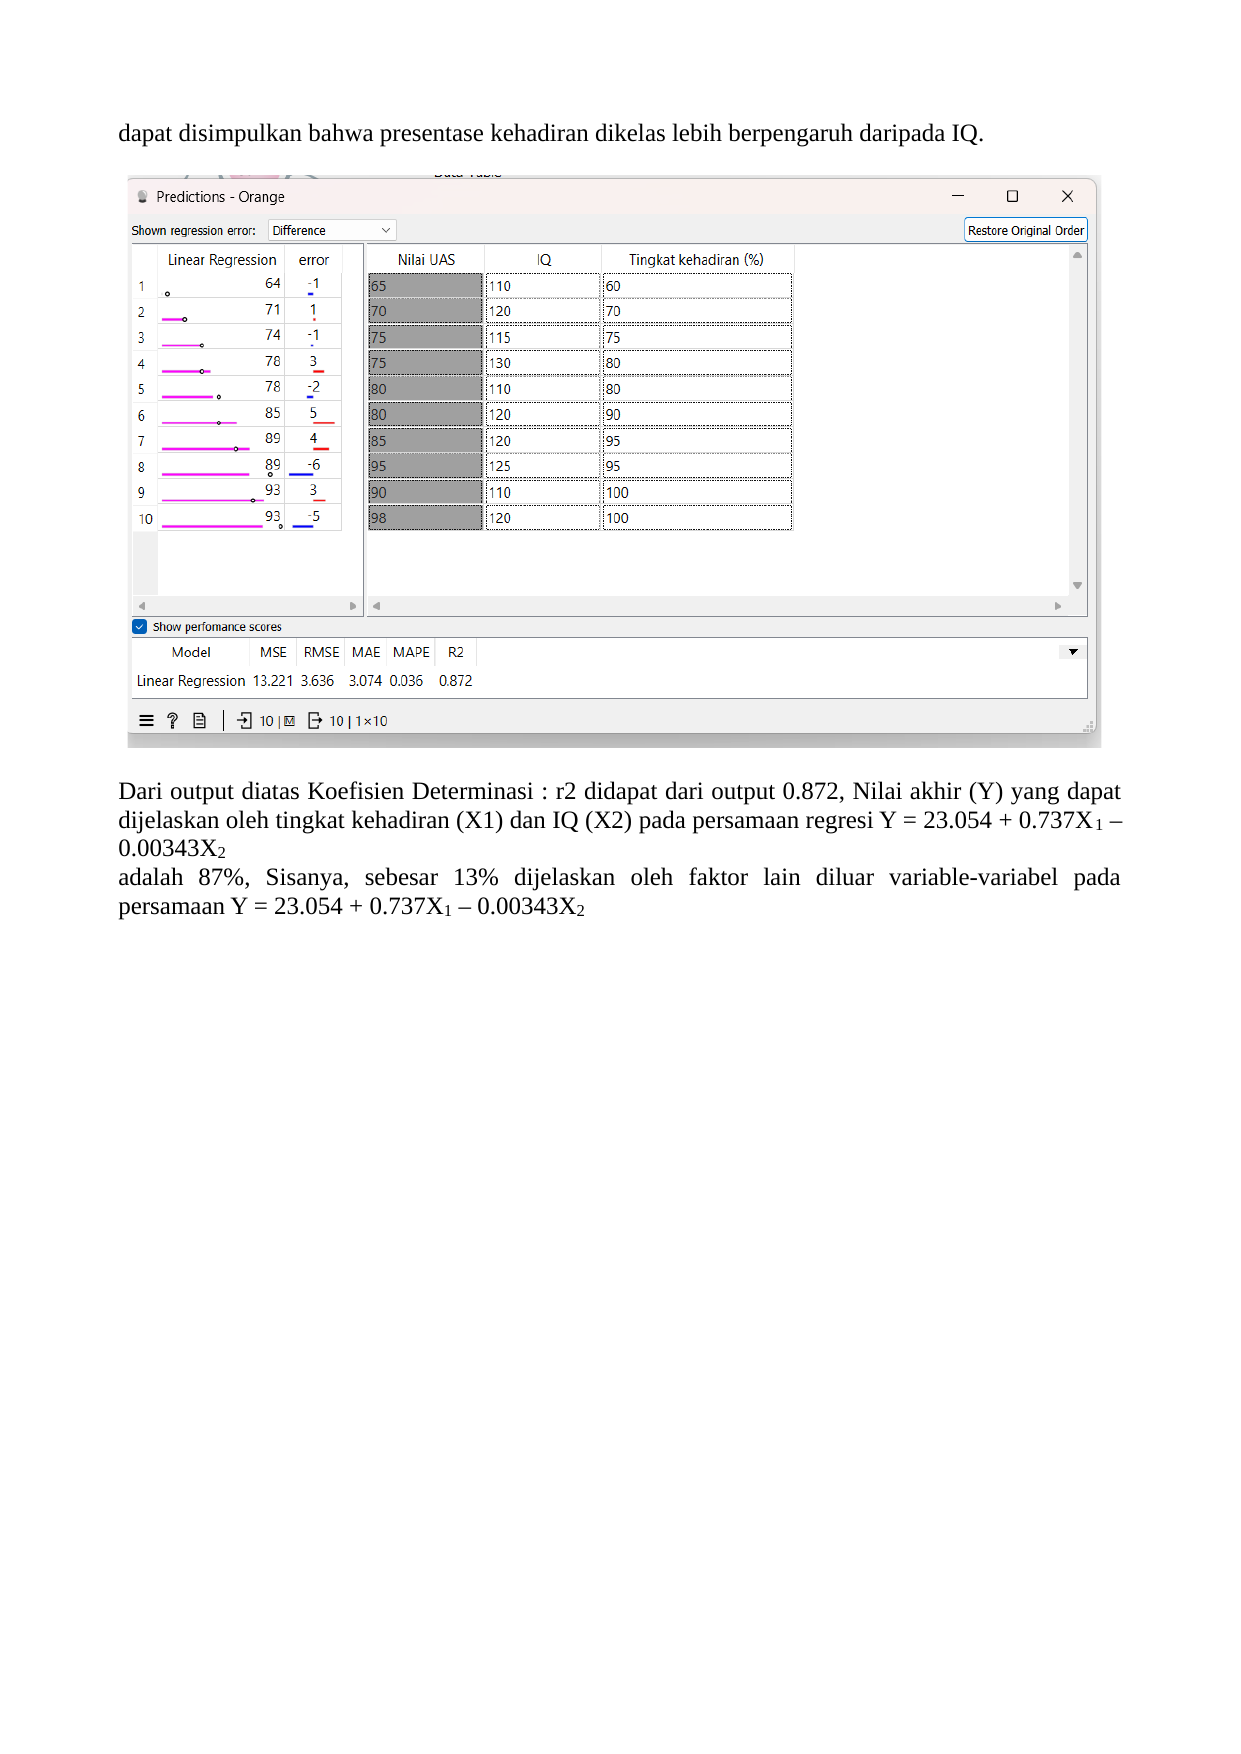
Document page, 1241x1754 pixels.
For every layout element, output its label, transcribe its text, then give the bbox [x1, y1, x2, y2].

text Dari output diatas Koefisien Determinasi : r2 didapat dari output 0.872, Nilai akhir (Y) yang dapat dijelaskan oleh tingkat kehadiran (X1) dan IQ (X2) pada persamaan regresi Y = 23.054 + 0.737X1 – 0.00343X2 [118, 776, 1122, 862]
text adalah 87%, Sisanya, sebesar 13% dijelaskan oleh faktor lain diluar variable-variabel pada persamaan Y = 23.054 + 0.737X1 – 0.00343X2 [118, 862, 1122, 920]
text dapat disimpulkan bahwa presentase kehadiran dikelas lebih berpengaruh daripada IQ. [118, 118, 1122, 147]
